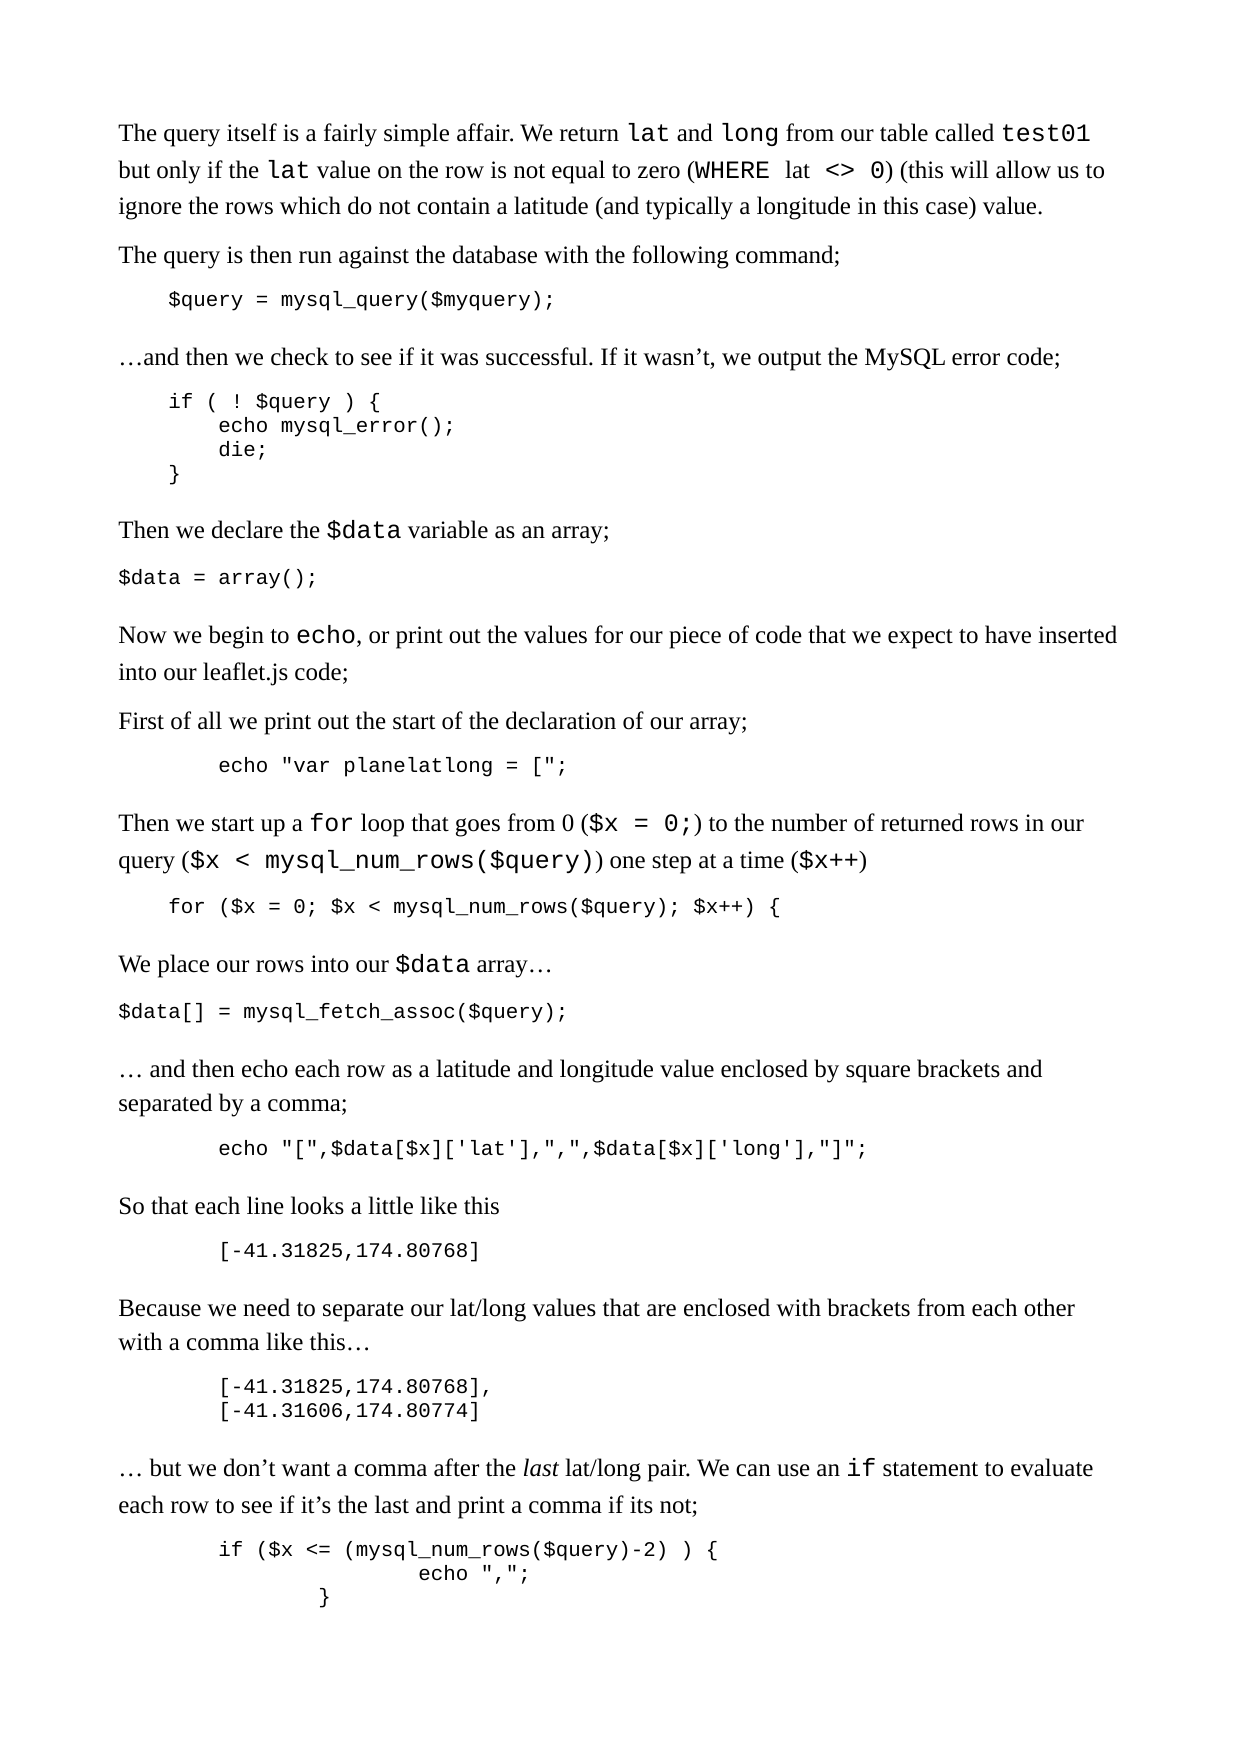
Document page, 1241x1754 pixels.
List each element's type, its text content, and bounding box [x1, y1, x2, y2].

text The query is then run against the database with the following command; [118, 240, 1122, 269]
text echo "var planelatlong = ["; [118, 755, 1122, 779]
text [-41.31825,174.80768] [118, 1240, 1122, 1263]
text for ($x = 0; $x < mysql_num_rows($query); $x++) { [118, 896, 1122, 920]
text So that each line looks a little like this [118, 1191, 1122, 1219]
text echo mysql_error(); [118, 415, 1122, 439]
text die; [118, 439, 1122, 462]
text [-41.31825,174.80768], [118, 1376, 1122, 1400]
text Because we need to separate our lat/long values that are enclosed with brackets from each other with a comma like this… [118, 1293, 1122, 1356]
text if ($x <= (mysql_num_rows($query)-2) ) { [118, 1539, 1122, 1562]
text } [118, 1586, 1122, 1610]
text } [118, 462, 1122, 486]
text First of all we print out the start of the declaration of our array; [118, 706, 1122, 735]
text $data = array(); [118, 567, 1122, 591]
text … but we don’t want a comma after the last lat/long pair. We can use an if statement to evaluate each row to see if it’s the last and print a comma if its not; [118, 1453, 1122, 1518]
text $query = mysql_query($myquery); [118, 289, 1122, 313]
text echo "[",$data[$x]['lat'],",",$data[$x]['long'],"]"; [118, 1138, 1122, 1161]
text Now we begin to echo, or print out the values for our piece of code that we expect to have inserted into our leaflet.js code; [118, 620, 1122, 686]
text Then we declare the $data variable as an array; [118, 516, 1122, 546]
text if ( ! $query ) { [118, 392, 1122, 415]
text $data[] = mysql_fetch_assoc($query); [118, 1001, 1122, 1024]
text The query itself is a fairly simple affair. We return lat and long from our table called test01 but only if the lat value on the row is not equal to zero (WHERE lat <> 0) (this will allow us to ignore the rows which do not contain a latitude (and typically a longitude in this case) value. [118, 118, 1122, 220]
text …and then we check to see if it was successful. If it wasn’t, we output the MySQL error code; [118, 342, 1122, 371]
text Then we start up a for loop that goes from 0 ($x = 0;) to the number of returned rows in our query ($x < mysql_num_rows($query)) one step at a time ($x++) [118, 808, 1122, 876]
text We place our rows into our $data array… [118, 949, 1122, 980]
text … and then echo each row as a latitude and longitude value enclosed by square brackets and separated by a comma; [118, 1054, 1122, 1117]
text [-41.31606,174.80774] [118, 1400, 1122, 1424]
text echo ","; [118, 1562, 1122, 1586]
